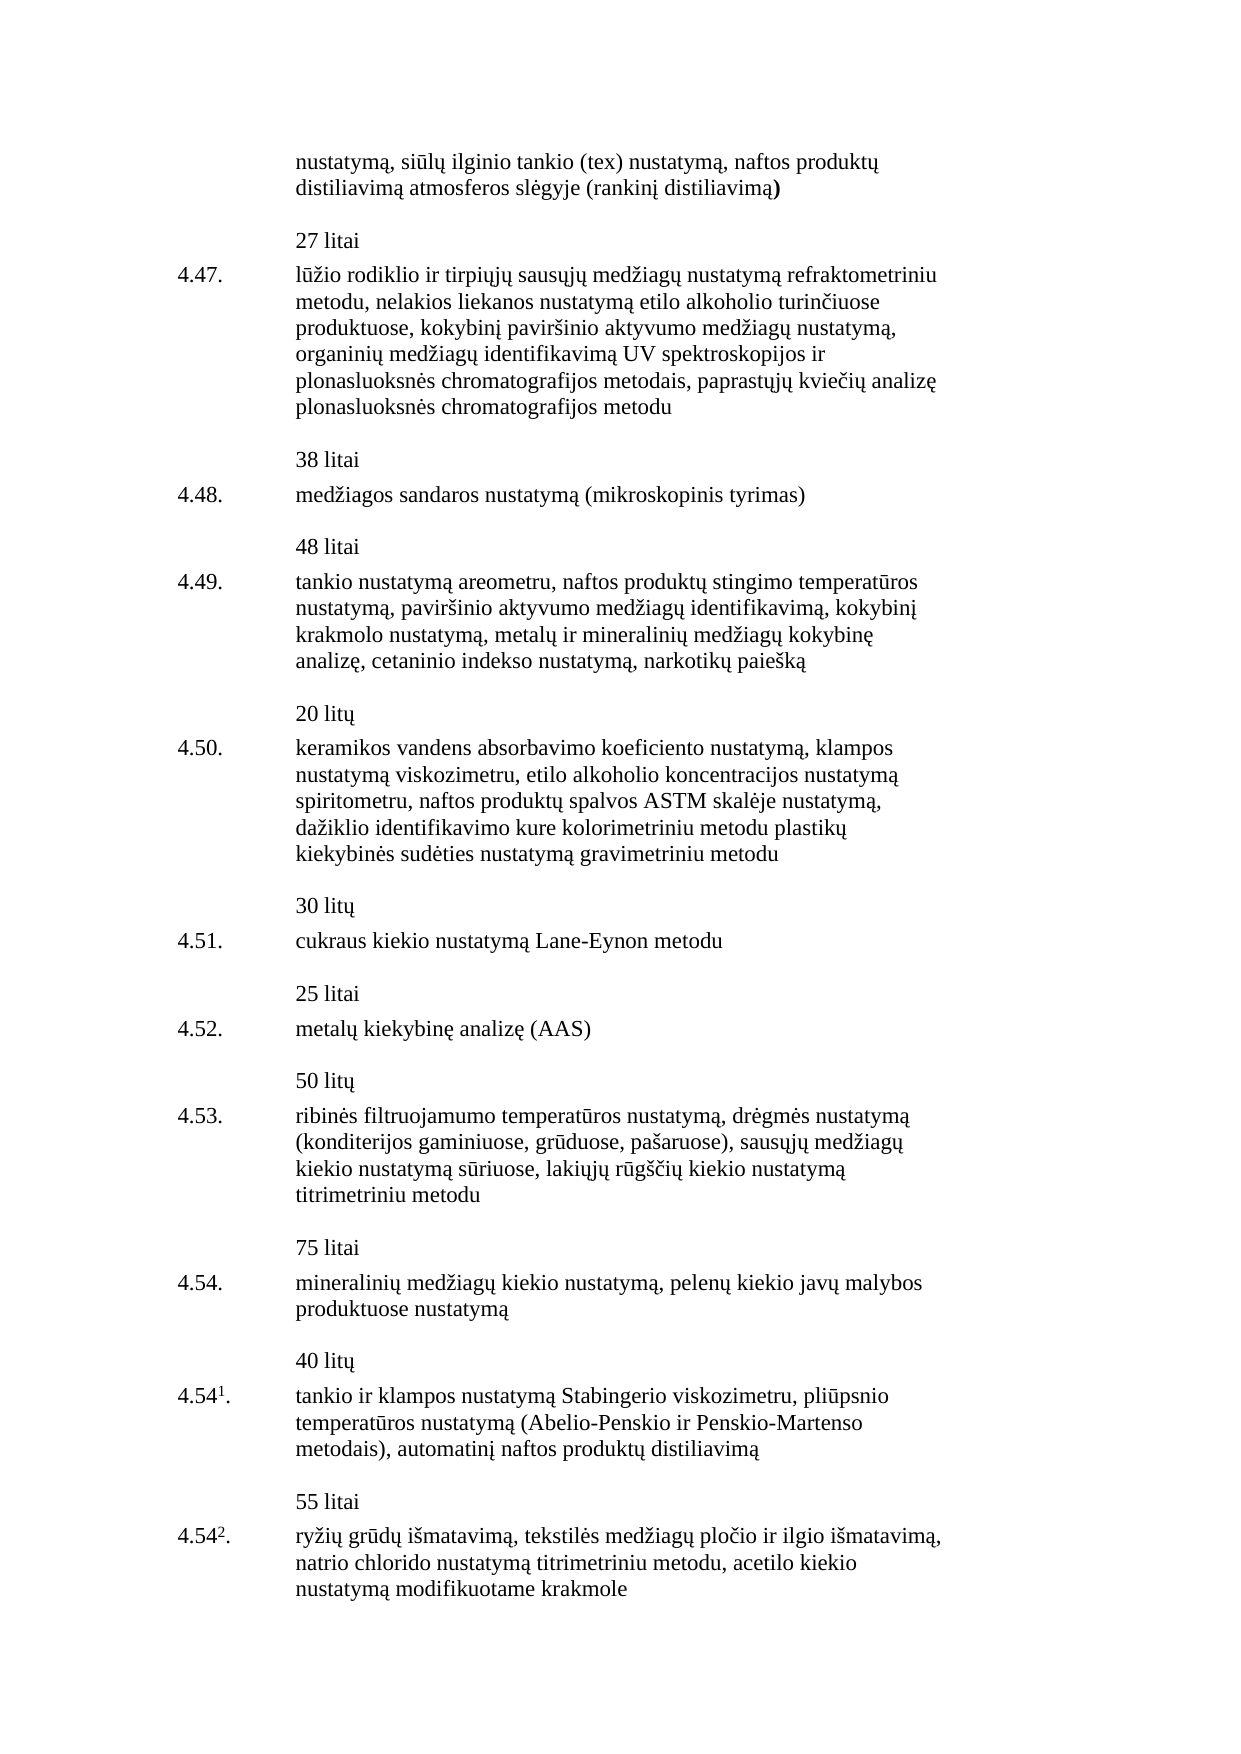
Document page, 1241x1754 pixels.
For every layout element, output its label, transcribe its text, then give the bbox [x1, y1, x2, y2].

text 4.542. ryžių grūdų išmatavimą, tekstilės medžiagų pločio ir ilgio išmatavimą, natrio chlorido nustatymą titrimetriniu metodu, acetilo kiekio nustatymą modifikuotame krakmole [177, 1522, 945, 1601]
text 4.54. mineralinių medžiagų kiekio nustatymą, pelenų kiekio javų malybos produktuose nustatymą 40 litų [177, 1268, 945, 1374]
text 4.48. medžiagos sandaros nustatymą (mikroskopinis tyrimas) 48 litai [177, 481, 945, 560]
text 4.53. ribinės filtruojamumo temperatūros nustatymą, drėgmės nustatymą (konditerijos gaminiuose, grūduose, pašaruose), sausųjų medžiagų kiekio nustatymą sūriuose, lakiųjų rūgščių kiekio nustatymą titrimetriniu metodu 75 litai [177, 1102, 945, 1260]
text nustatymą, siūlų ilginio tankio (tex) nustatymą, naftos produktų distiliavimą atmosferos slėgyje (rankinį distiliavimą) 27 litai [177, 148, 945, 253]
text 4.47. lūžio rodiklio ir tirpiųjų sausųjų medžiagų nustatymą refraktometriniu metodu, nelakios liekanos nustatymą etilo alkoholio turinčiuose produktuose, kokybinį paviršinio aktyvumo medžiagų nustatymą, organinių medžiagų identifikavimą UV spektroskopijos ir plonasluoksnės chromatografijos metodais, paprastųjų kviečių analizę plonasluoksnės chromatografijos metodu 38 litai [177, 261, 945, 472]
text 4.49. tankio nustatymą areometru, naftos produktų stingimo temperatūros nustatymą, paviršinio aktyvumo medžiagų identifikavimą, kokybinį krakmolo nustatymą, metalų ir mineralinių medžiagų kokybinę analizę, cetaninio indekso nustatymą, narkotikų paiešką 20 litų [177, 568, 945, 726]
text 4.541. tankio ir klampos nustatymą Stabingerio viskozimetru, pliūpsnio temperatūros nustatymą (Abelio-Penskio ir Penskio-Martenso metodais), automatinį naftos produktų distiliavimą 55 litai [177, 1382, 945, 1514]
text 4.50. keramikos vandens absorbavimo koeficiento nustatymą, klampos nustatymą viskozimetru, etilo alkoholio koncentracijos nustatymą spiritometru, naftos produktų spalvos ASTM skalėje nustatymą, dažiklio identifikavimo kure kolorimetriniu metodu plastikų kiekybinės sudėties nustatymą gravimetriniu metodu 30 litų [177, 734, 945, 919]
text 4.51. cukraus kiekio nustatymą Lane-Eynon metodu 25 litai [177, 927, 945, 1006]
text 4.52. metalų kiekybinę analizę (AAS) 50 litų [177, 1015, 945, 1094]
